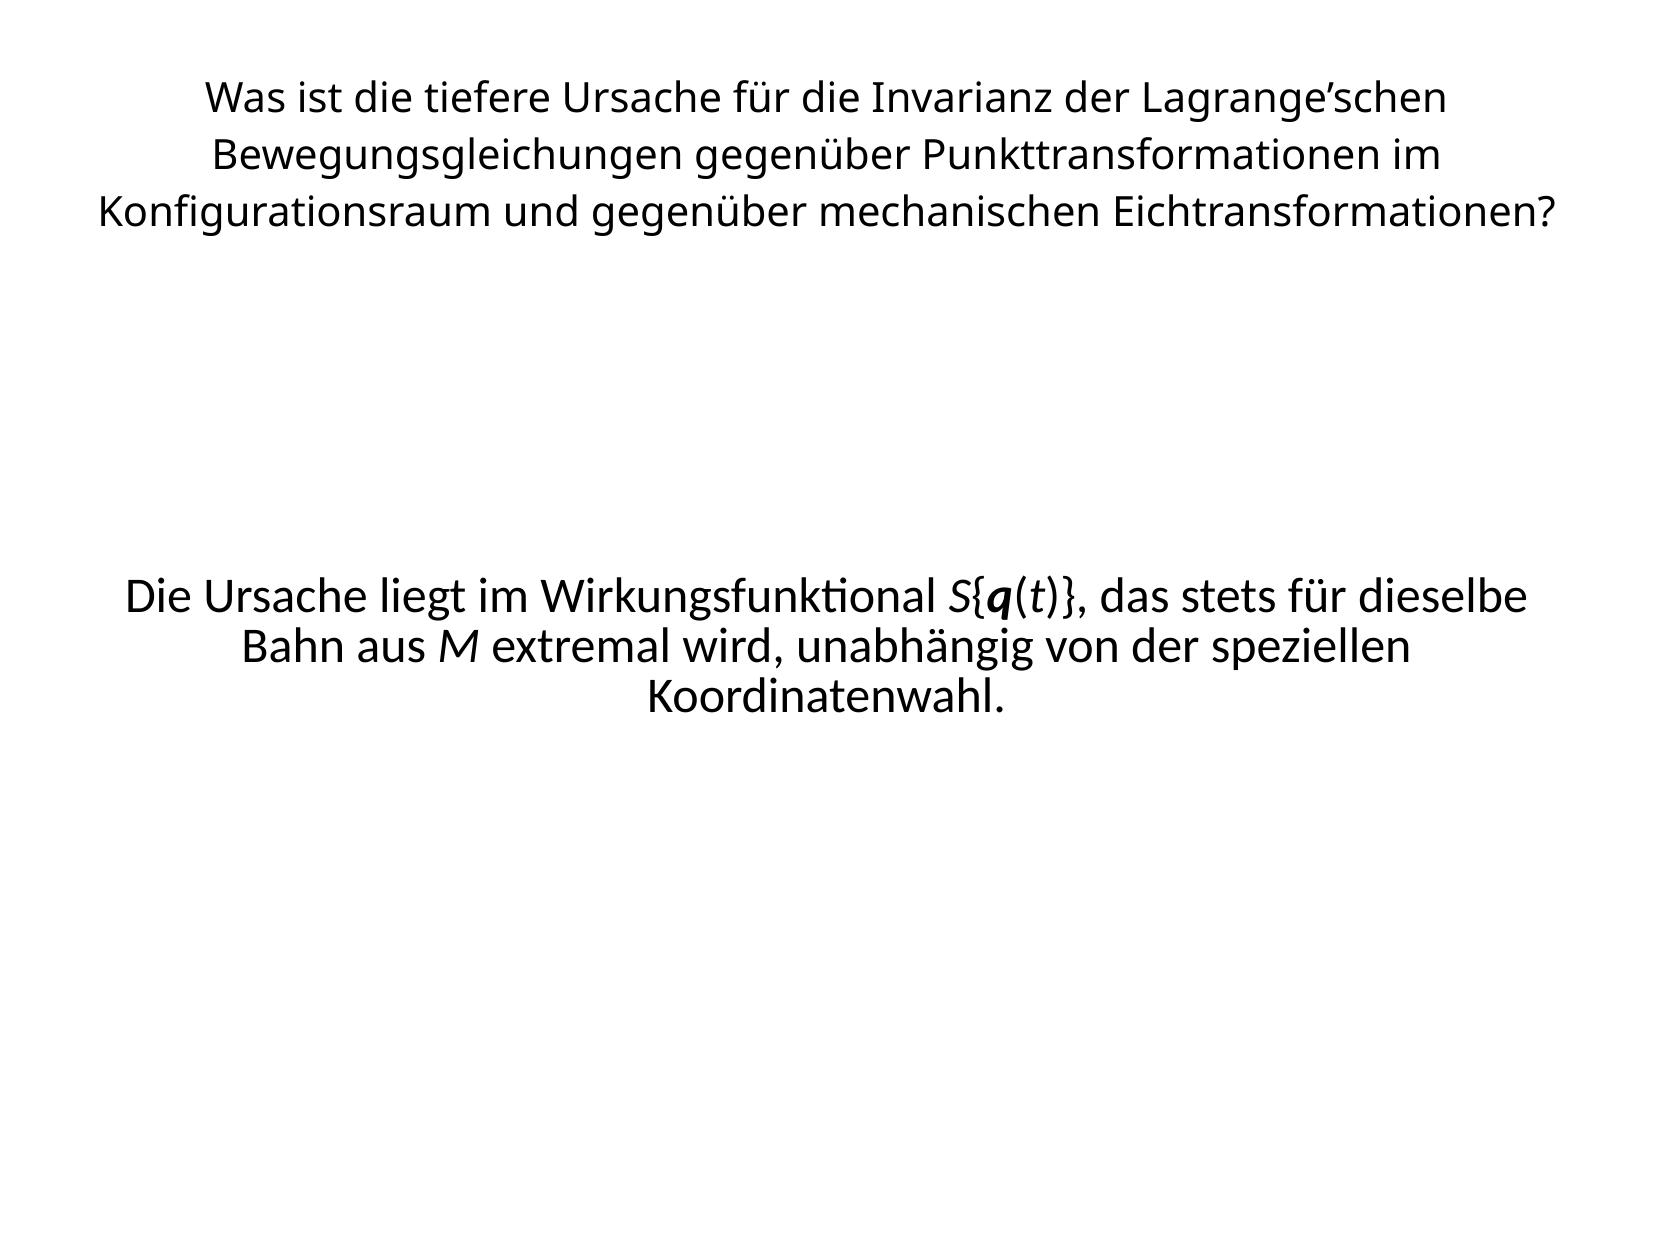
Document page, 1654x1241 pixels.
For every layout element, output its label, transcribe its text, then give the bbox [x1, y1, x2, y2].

title Was ist die tiefere Ursache für die Invarianz der Lagrange’schen Bewegungsgleichungen gegenüber Punkttransformationen im Konfigurationsraum und gegenüber mechanischen Eichtransformationen? [82, 49, 1571, 257]
subtitle Die Ursache liegt im Wirkungsfunktional S{q(t)}, das stets für dieselbe Bahn aus M extremal wird, unabhängig von der speziellen Koordinatenwahl. [82, 290, 1571, 1010]
